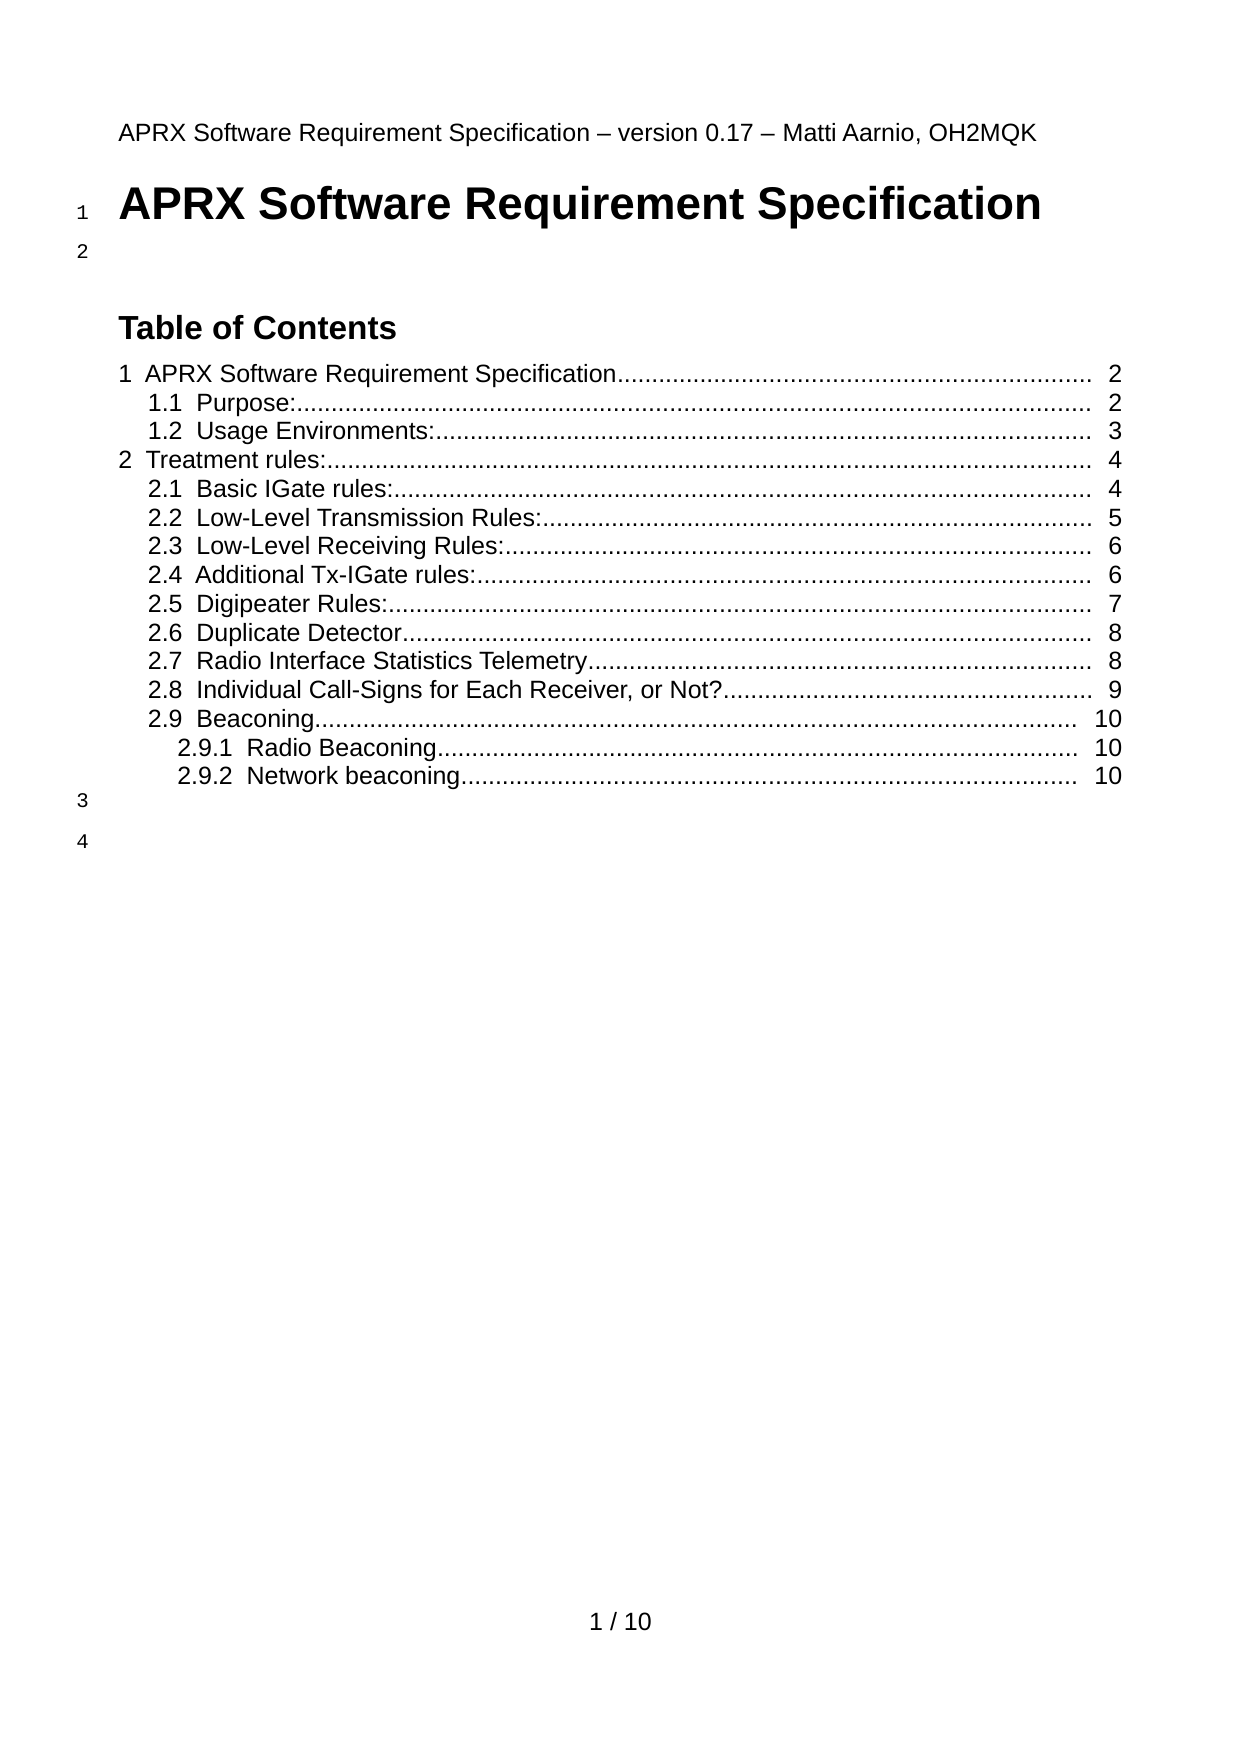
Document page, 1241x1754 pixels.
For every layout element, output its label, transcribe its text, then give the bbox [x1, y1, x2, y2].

text 2.2 Low-Level Transmission Rules: 5 [148, 502, 1122, 531]
text 2.7 Radio Interface Statistics Telemetry 8 [148, 646, 1122, 675]
text 2.8 Individual Call-Signs for Each Receiver, or Not? 9 [148, 675, 1122, 704]
text APRX Software Requirement Specification [118, 176, 1122, 229]
text 2.5 Digipeater Rules: 7 [148, 589, 1122, 617]
text 2.3 Low-Level Receiving Rules: 6 [148, 531, 1122, 560]
text 1.1 Purpose: 2 [148, 387, 1122, 416]
text 2.9.2 Network beaconing 10 [177, 761, 1122, 790]
text 2.9 Beaconing 10 [148, 704, 1122, 732]
text 2.9.1 Radio Beaconing 10 [177, 732, 1122, 761]
text 1 APRX Software Requirement Specification 2 [118, 359, 1122, 387]
text 1.2 Usage Environments: 3 [148, 416, 1122, 445]
text 2.4 Additional Tx-IGate rules: 6 [148, 560, 1122, 589]
subtitle Table of Contents [118, 308, 1122, 346]
text 2.6 Duplicate Detector 8 [148, 617, 1122, 646]
text 2.1 Basic IGate rules: 4 [148, 474, 1122, 502]
text 2 Treatment rules: 4 [118, 445, 1122, 474]
